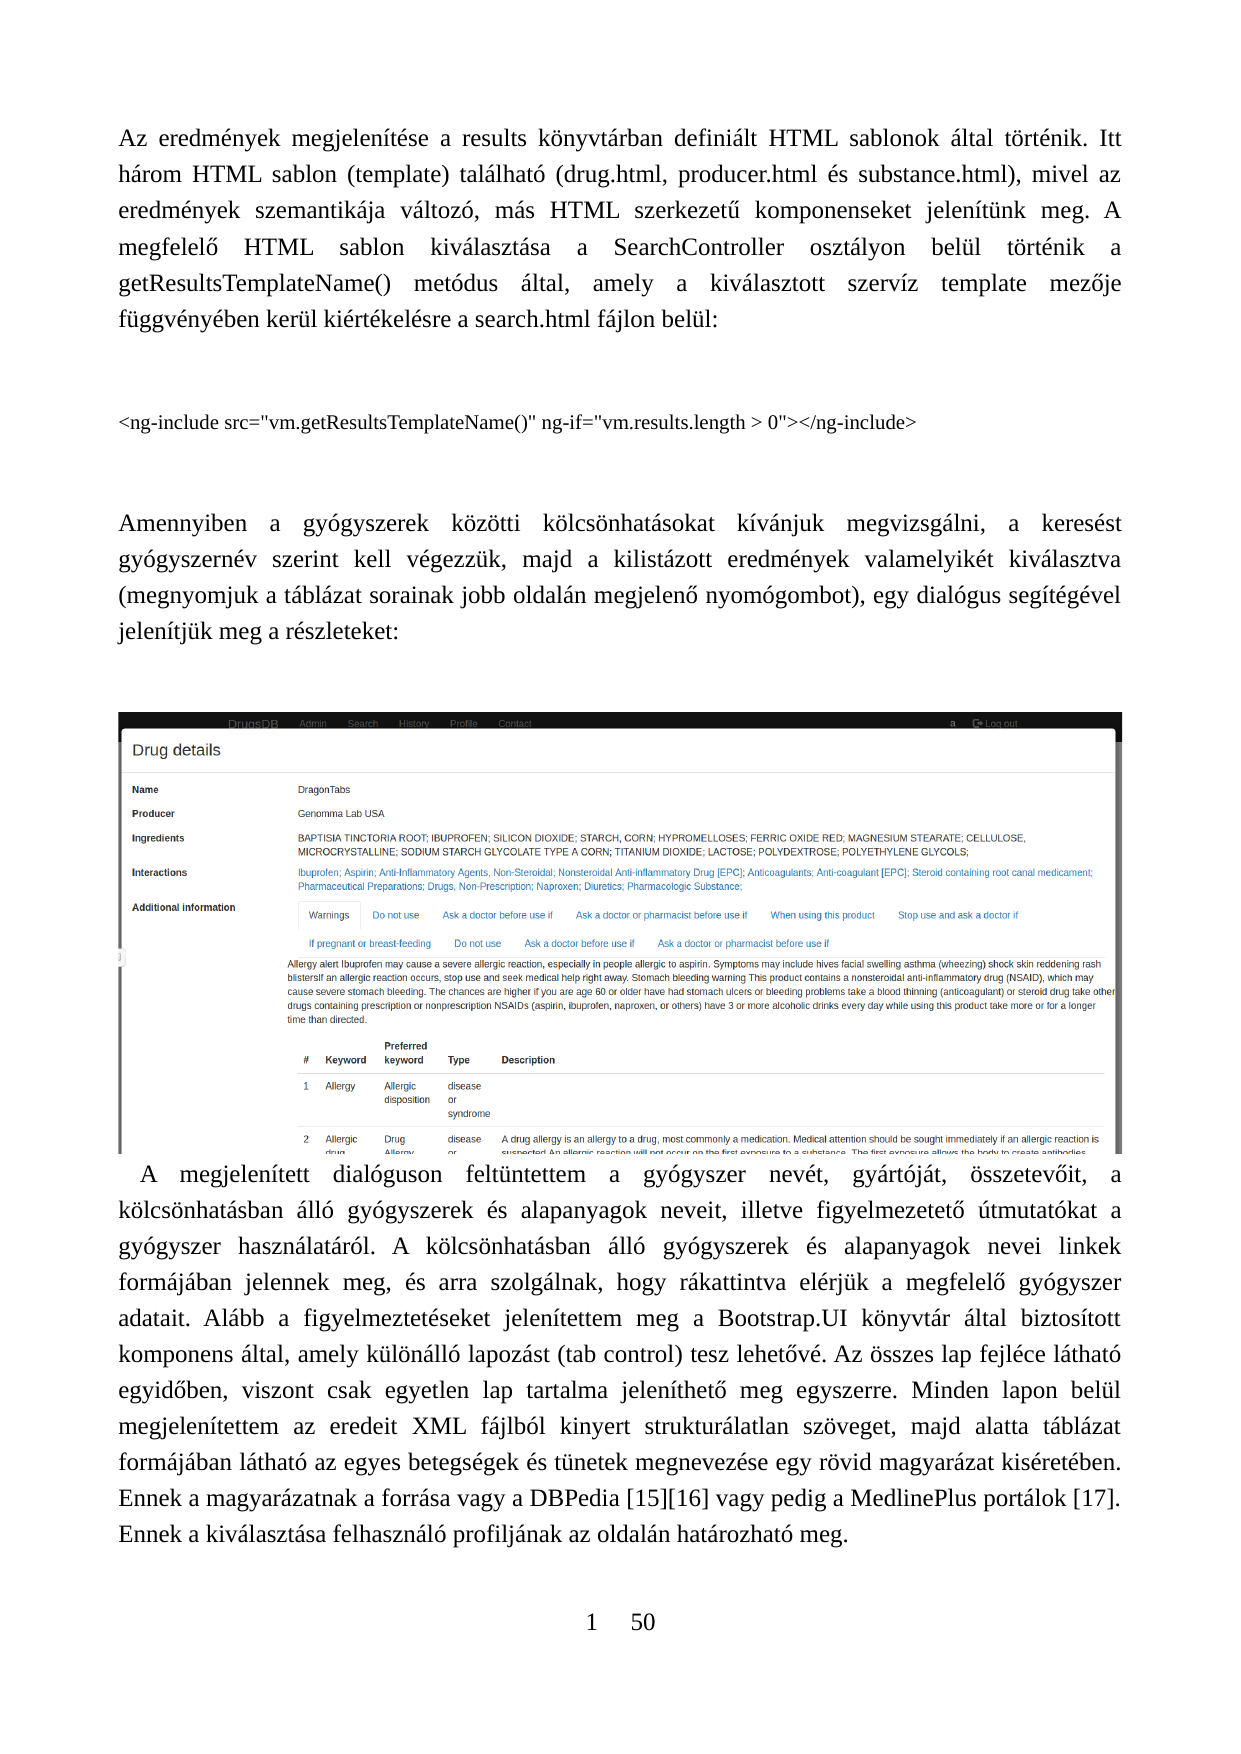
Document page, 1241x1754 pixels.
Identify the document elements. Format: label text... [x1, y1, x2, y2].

subtitle A megjelenített dialóguson feltüntettem a gyógyszer nevét, gyártóját, összetevőit, a kölcsönhatásban álló gyógyszerek és alapanyagok neveit, illetve figyelmezetető útmutatókat a gyógyszer használatáról. A kölcsönhatásban álló gyógyszerek és alapanyagok nevei linkek formájában jelennek meg, és arra szolgálnak, hogy rákattintva elérjük a megfelelő gyógyszer adatait. Alább a figyelmeztetéseket jelenítettem meg a Bootstrap.UI könyvtár által biztosított komponens által, amely különálló lapozást (tab control) tesz lehetővé. Az összes lap fejléce látható egyidőben, viszont csak egyetlen lap tartalma jeleníthető meg egyszerre. Minden lapon belül megjelenítettem az eredeit XML fájlból kinyert strukturálatlan szöveget, majd alatta táblázat formájában látható az egyes betegségek és tünetek megnevezése egy rövid magyarázat kiséretében. Ennek a magyarázatnak a forrása vagy a DBPedia [15][16] vagy pedig a MedlinePlus portálok [17]. Ennek a kiválasztása felhasználó profiljának az oldalán határozható meg. [118, 1154, 1122, 1550]
subtitle Az eredmények megjelenítése a results könyvtárban definiált HTML sablonok által történik. Itt három HTML sablon (template) található (drug.html, producer.html és substance.html), mivel az eredmények szemantikája változó, más HTML szerkezetű komponenseket jelenítünk meg. A megfelelő HTML sablon kiválasztása a SearchController osztályon belül történik a getResultsTemplateName() metódus által, amely a kiválasztott szervíz template mezője függvényében kerül kiértékelésre a search.html fájlon belül: [118, 118, 1122, 334]
subtitle Amennyiben a gyógyszerek közötti kölcsönhatásokat kívánjuk megvizsgálni, a keresést gyógyszernév szerint kell végezzük, majd a kilistázott eredmények valamelyikét kiválasztva (megnyomjuk a táblázat sorainak jobb oldalán megjelenő nyomógombot), egy dialógus segítégével jelenítjük meg a részleteket: [118, 502, 1122, 647]
picture [118, 712, 1123, 1154]
subtitle <ng-include src="vm.getResultsTemplateName()" ng-if="vm.results.length > 0"></ng-include> [118, 400, 1122, 436]
